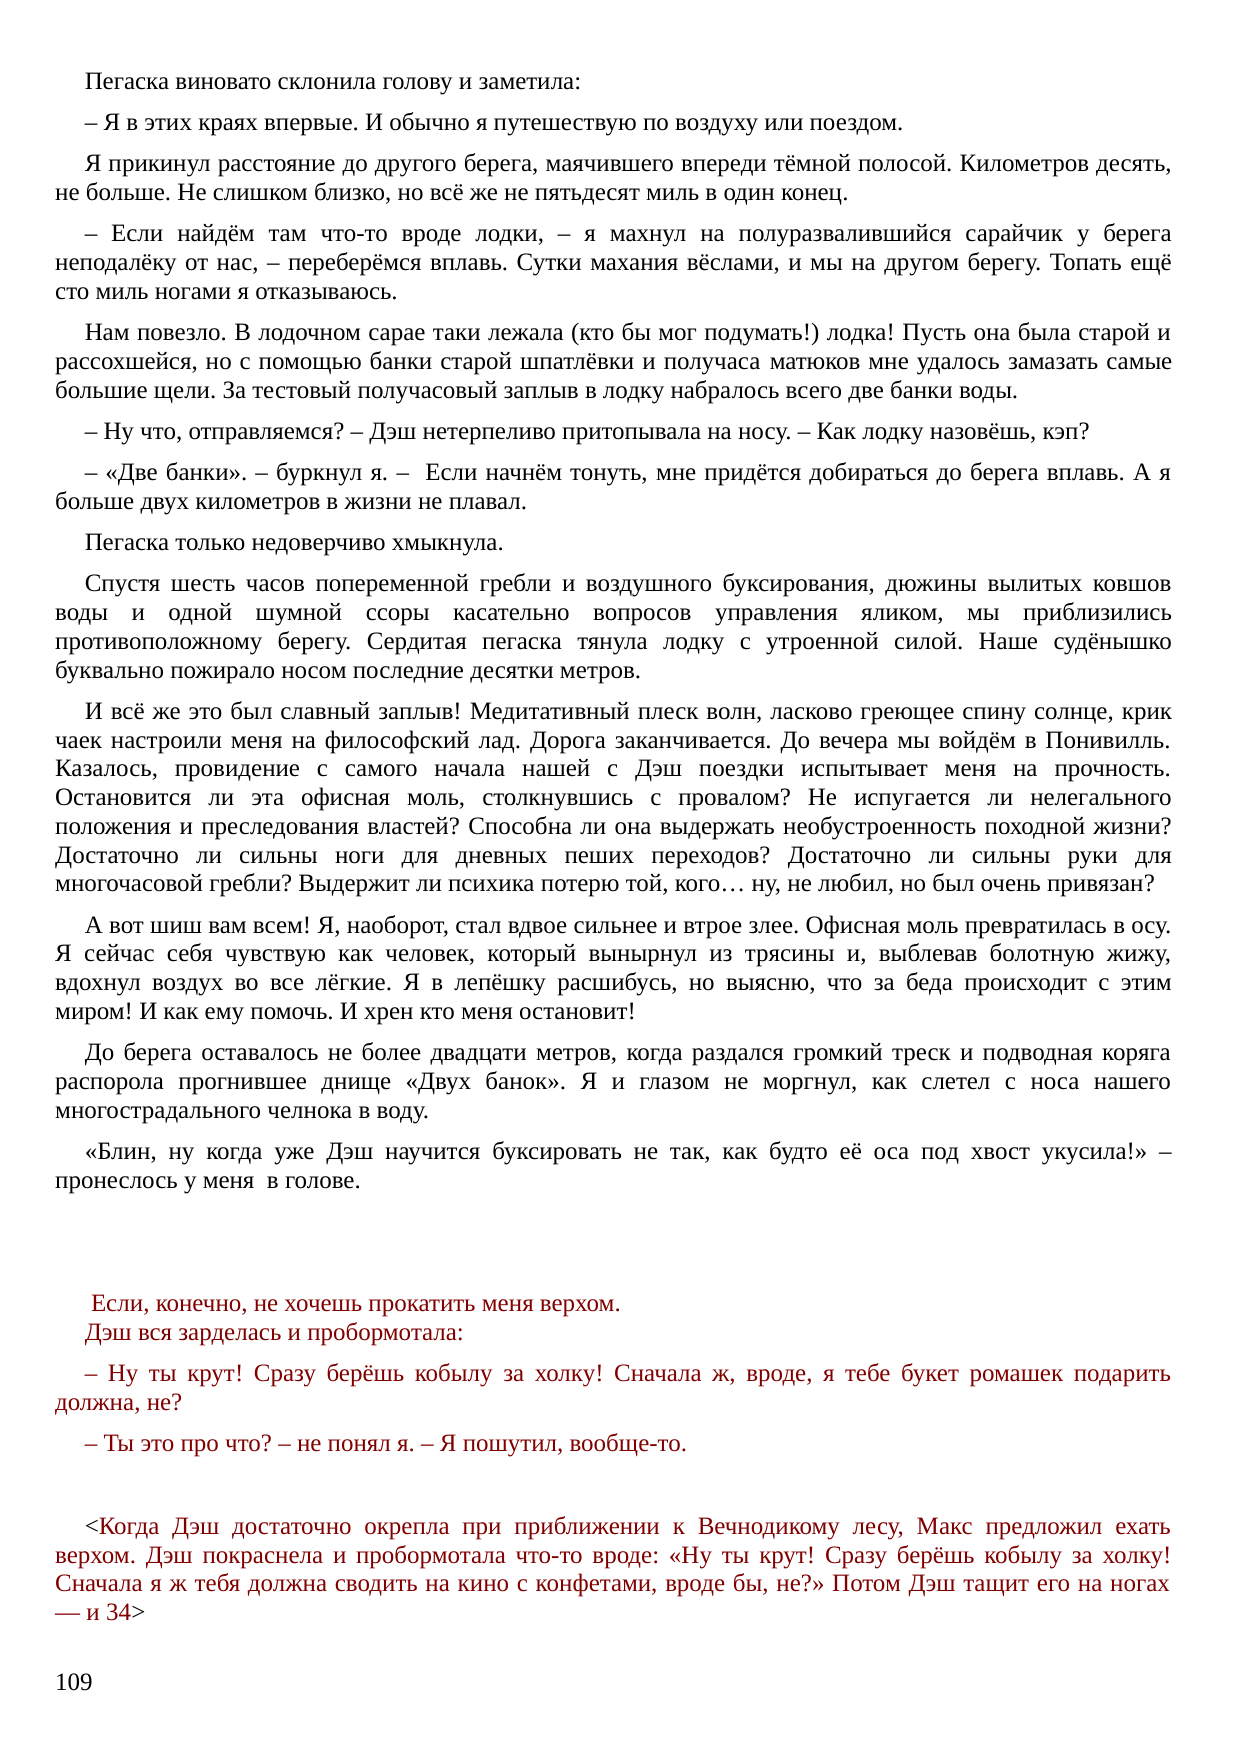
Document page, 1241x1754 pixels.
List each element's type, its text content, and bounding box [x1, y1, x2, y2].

text – Ну что, отправляемся? – Дэш нетерпеливо притопывала на носу. – Как лодку назовёшь, кэп? [55, 416, 1173, 445]
text Нам повезло. В лодочном сарае таки лежала (кто бы мог подумать!) лодка! Пусть она была старой и рассохшейся, но с помощью банки старой шпатлёвки и получаса матюков мне удалось замазать самые большие щели. За тестовый получасовый заплыв в лодку набралось всего две банки воды. [55, 317, 1173, 403]
text Если, конечно, не хочешь прокатить меня верхом. [55, 1288, 1173, 1317]
text – Я в этих краях впервые. И обычно я путешествую по воздуху или поездом. [55, 107, 1173, 136]
text А вот шиш вам всем! Я, наоборот, стал вдвое сильнее и втрое злее. Офисная моль превратилась в осу. Я сейчас себя чувствую как человек, который вынырнул из трясины и, выблевав болотную жижу, вдохнул воздух во все лёгкие. Я в лепёшку расшибусь, но выясню, что за беда происходит с этим миром! И как ему помочь. И хрен кто меня остановит! [55, 910, 1173, 1025]
text До берега оставалось не более двадцати метров, когда раздался громкий треск и подводная коряга распорола прогнившее днище «Двух банок». Я и глазом не моргнул, как слетел с носа нашего многострадального челнока в воду. [55, 1037, 1173, 1123]
text «Блин, ну когда уже Дэш научится буксировать не так, как будто её оса под хвост укусила!» – пронеслось у меня в голове. [55, 1136, 1173, 1193]
text Пегаска только недоверчиво хмыкнула. [55, 527, 1173, 556]
text Спустя шесть часов попеременной гребли и воздушного буксирования, дюжины вылитых ковшов воды и одной шумной ссоры касательно вопросов управления яликом, мы приблизились противоположному берегу. Сердитая пегаска тянула лодку с утроенной силой. Наше судёнышко буквально пожирало носом последние десятки метров. [55, 568, 1173, 683]
text – Ты это про что? – не понял я. – Я пошутил, вообще-то. [55, 1428, 1173, 1457]
text – «Две банки». – буркнул я. – Если начнём тонуть, мне придётся добираться до берега вплавь. А я больше двух километров в жизни не плавал. [55, 457, 1173, 515]
text И всё же это был славный заплыв! Медитативный плеск волн, ласково греющее спину солнце, крик чаек настроили меня на философский лад. Дорога заканчивается. До вечера мы войдём в Понивилль. Казалось, провидение с самого начала нашей с Дэш поездки испытывает меня на прочность. Остановится ли эта офисная моль, столкнувшись с провалом? Не испугается ли нелегального положения и преследования властей? Способна ли она выдержать необустроенность походной жизни? Достаточно ли сильны ноги для дневных пеших переходов? Достаточно ли сильны руки для многочасовой гребли? Выдержит ли психика потерю той, кого… ну, не любил, но был очень привязан? [55, 696, 1173, 897]
text – Ну ты крут! Сразу берёшь кобылу за холку! Сначала ж, вроде, я тебе букет ромашек подарить должна, не? [55, 1358, 1173, 1416]
text Пегаска виновато склонила голову и заметила: [55, 66, 1173, 95]
text Дэш вся зарделась и пробормотала: [55, 1317, 1173, 1346]
text Я прикинул расстояние до другого берега, маячившего впереди тёмной полосой. Километров десять, не больше. Не слишком близко, но всё же не пятьдесят миль в один конец. [55, 148, 1173, 206]
text <Когда Дэш достаточно окрепла при приближении к Вечнодикому лесу, Макс предложил ехать верхом. Дэш покраснела и пробормотала что-то вроде: «Ну ты крут! Сразу берёшь кобылу за холку! Сначала я ж тебя должна сводить на кино с конфетами, вроде бы, не?» Потом Дэш тащит его на ногах — и 34> [55, 1511, 1173, 1626]
text – Если найдём там что-то вроде лодки, – я махнул на полуразвалившийся сарайчик у берега неподалёку от нас, – переберёмся вплавь. Сутки махания вёслами, и мы на другом берегу. Топать ещё сто миль ногами я отказываюсь. [55, 218, 1173, 305]
